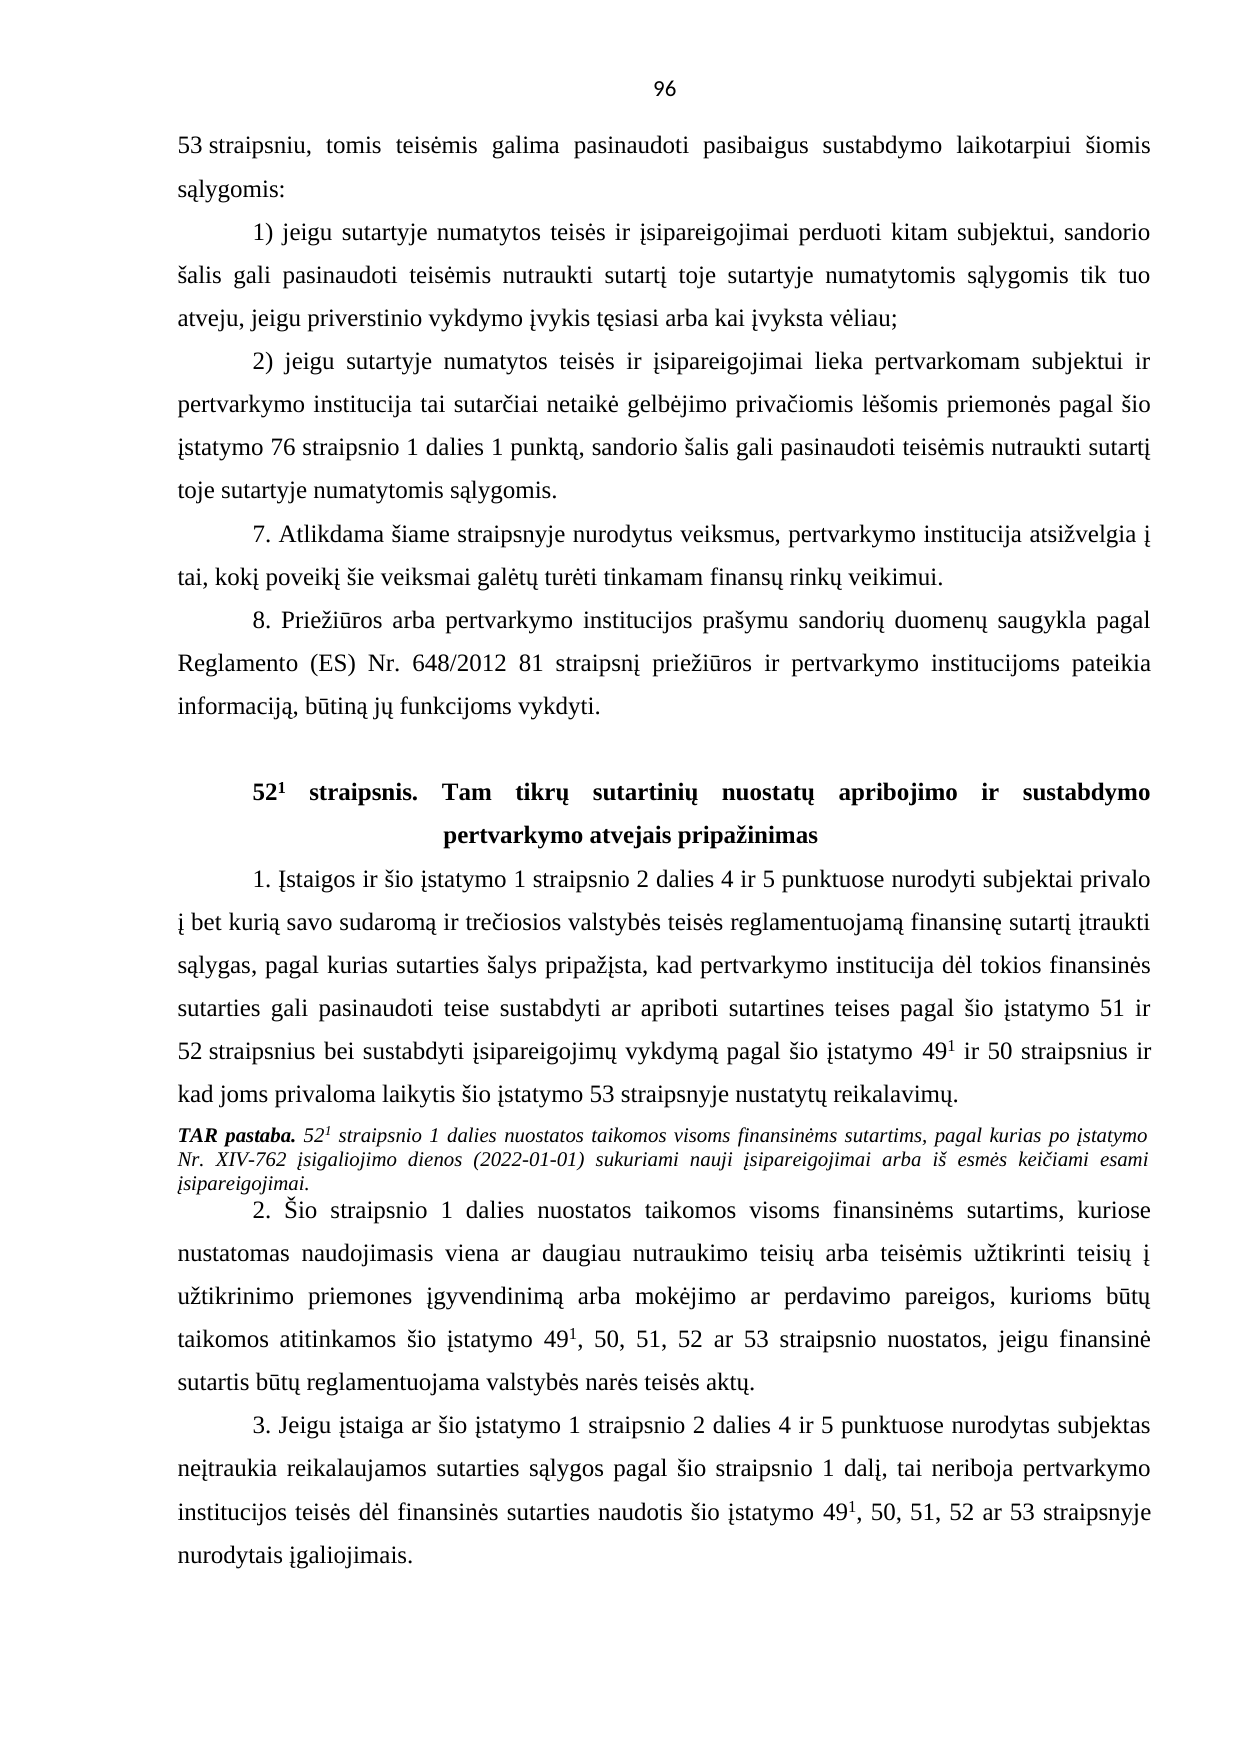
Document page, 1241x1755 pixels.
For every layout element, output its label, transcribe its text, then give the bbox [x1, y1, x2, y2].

text 2) jeigu sutartyje numatytos teisės ir įsipareigojimai lieka pertvarkomam subjektui ir pertvarkymo institucija tai sutarčiai netaikė gelbėjimo privačiomis lėšomis priemonės pagal šio įstatymo 76 straipsnio 1 dalies 1 punktą, sandorio šalis gali pasinaudoti teisėmis nutraukti sutartį toje sutartyje numatytomis sąlygomis. [177, 346, 1152, 504]
text 7. Atlikdama šiame straipsnyje nurodytus veiksmus, pertvarkymo institucija atsižvelgia į tai, kokį poveikį šie veiksmai galėtų turėti tinkamam finansų rinkų veikimui. [177, 519, 1152, 591]
text 521 straipsnis. Tam tikrų sutartinių nuostatų apribojimo ir sustabdymo pertvarkymo atvejais pripažinimas [252, 777, 1152, 849]
text 8. Priežiūros arba pertvarkymo institucijos prašymu sandorių duomenų saugykla pagal Reglamento (ES) Nr. 648/2012 81 straipsnį priežiūros ir pertvarkymo institucijoms pateikia informaciją, būtiną jų funkcijoms vykdyti. [177, 605, 1152, 720]
text 1) jeigu sutartyje numatytos teisės ir įsipareigojimai perduoti kitam subjektui, sandorio šalis gali pasinaudoti teisėmis nutraukti sutartį toje sutartyje numatytomis sąlygomis tik tuo atveju, jeigu priverstinio vykdymo įvykis tęsiasi arba kai įvyksta vėliau; [177, 217, 1152, 332]
text 2. Šio straipsnio 1 dalies nuostatos taikomos visoms finansinėms sutartims, kuriose nustatomas naudojimasis viena ar daugiau nutraukimo teisių arba teisėmis užtikrinti teisių į užtikrinimo priemones įgyvendinimą arba mokėjimo ar perdavimo pareigos, kurioms būtų taikomos atitinkamos šio įstatymo 491, 50, 51, 52 ar 53 straipsnio nuostatos, jeigu finansinė sutartis būtų reglamentuojama valstybės narės teisės aktų. [177, 1195, 1152, 1396]
text 3. Jeigu įstaiga ar šio įstatymo 1 straipsnio 2 dalies 4 ir 5 punktuose nurodytas subjektas neįtraukia reikalaujamos sutarties sąlygos pagal šio straipsnio 1 dalį, tai neriboja pertvarkymo institucijos teisės dėl finansinės sutarties naudotis šio įstatymo 491, 50, 51, 52 ar 53 straipsnyje nurodytais įgaliojimais. [177, 1410, 1152, 1568]
text 1. Įstaigos ir šio įstatymo 1 straipsnio 2 dalies 4 ir 5 punktuose nurodyti subjektai privalo į bet kurią savo sudaromą ir trečiosios valstybės teisės reglamentuojamą finansinę sutartį įtraukti sąlygas, pagal kurias sutarties šalys pripažįsta, kad pertvarkymo institucija dėl tokios finansinės sutarties gali pasinaudoti teise sustabdyti ar apriboti sutartines teises pagal šio įstatymo 51 ir 52 straipsnius bei sustabdyti įsipareigojimų vykdymą pagal šio įstatymo 491 ir 50 straipsnius ir kad joms privaloma laikytis šio įstatymo 53 straipsnyje nustatytų reikalavimų. [177, 864, 1152, 1108]
text TAR pastaba. 521 straipsnio 1 dalies nuostatos taikomos visoms finansinėms sutartims, pagal kurias po įstatymo Nr. XIV-762 įsigaliojimo dienos (2022-01-01) sukuriami nauji įsipareigojimai arba iš esmės keičiami esami įsipareigojimai. [177, 1122, 1152, 1195]
text 53 straipsniu, tomis teisėmis galima pasinaudoti pasibaigus sustabdymo laikotarpiui šiomis sąlygomis: [177, 131, 1152, 202]
